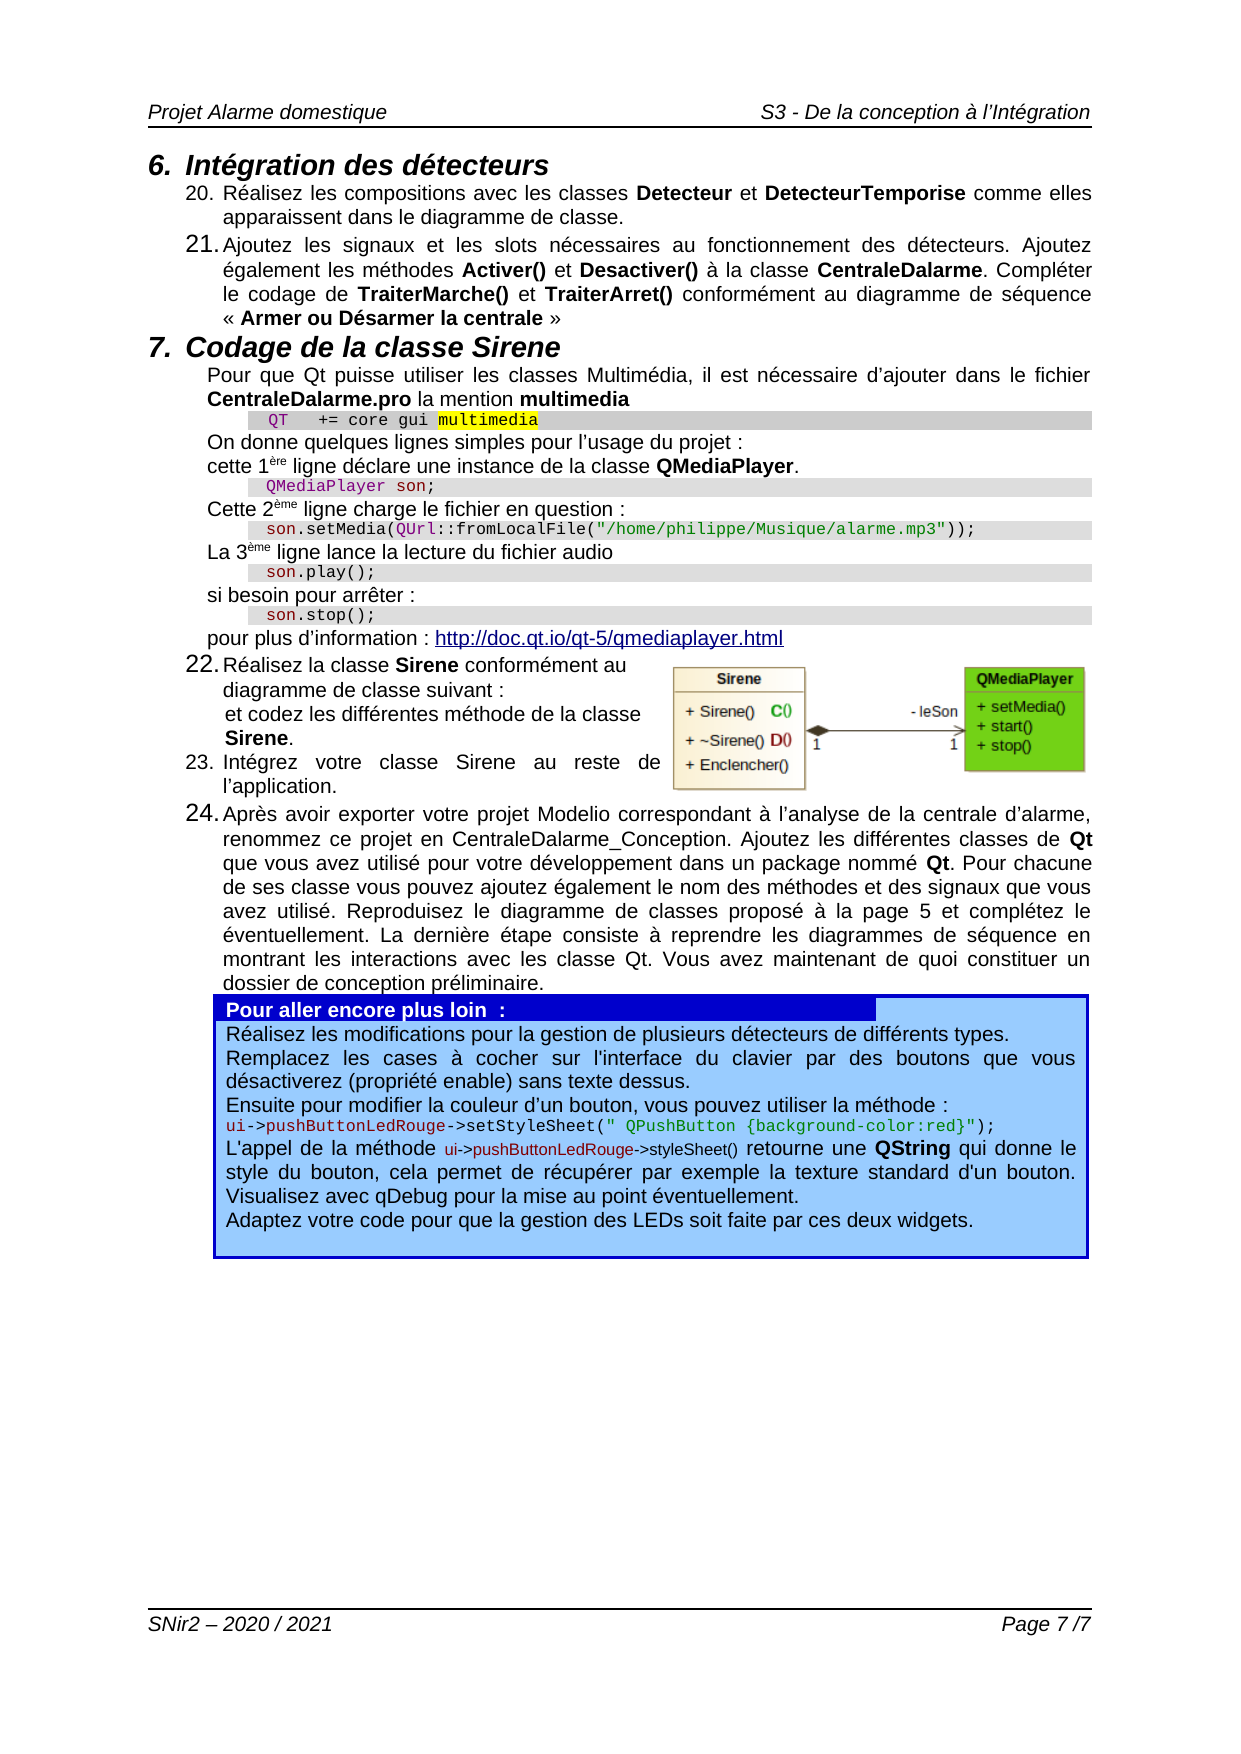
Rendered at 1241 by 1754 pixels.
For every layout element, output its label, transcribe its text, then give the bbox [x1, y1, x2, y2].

list Intégrez votre classe Sirene au reste de l’application. [185, 750, 1092, 798]
text La 3ème ligne lance la lecture du fichier audio [207, 540, 1092, 564]
list Ajoutez les signaux et les slots nécessaires au fonctionnement des détecteurs. Ajoutez également les méthodes Activer() et Desactiver() à la classe CentraleDalarme. Compléter le codage de TraiterMarche() et TraiterArret() conformément au diagramme de séquence « Armer ou Désarmer la centrale » [185, 229, 1092, 330]
picture [661, 655, 1098, 794]
subtitle Codage de la classe Sirene [148, 330, 1092, 363]
text QT += core gui multimedia [248, 411, 1092, 430]
text QMediaPlayer son; [248, 478, 1092, 497]
text si besoin pour arrêter : [207, 582, 1092, 606]
text On donne quelques lignes simples pour l’usage du projet : [207, 430, 1092, 454]
list Réalisez la classe Sirene conformément au diagramme de classe suivant : [185, 649, 1092, 702]
text Cette 2ème ligne charge le fichier en question : [207, 497, 1092, 521]
text son.play(); [248, 564, 1092, 582]
text son.setMedia(QUrl::fromLocalFile("/home/philippe/Musique/alarme.mp3")); [248, 521, 1092, 540]
text et codez les différentes méthode de la classe Sirene. [224, 702, 661, 750]
text pour plus d’information : http://doc.qt.io/qt-5/qmediaplayer.html [207, 625, 1092, 649]
list Réalisez les compositions avec les classes Detecteur et DetecteurTemporise comme elles apparaissent dans le diagramme de classe. [185, 181, 1092, 229]
text Pour que Qt puisse utiliser les classes Multimédia, il est nécessaire d’ajouter dans le fichier CentraleDalarme.pro la mention multimedia [207, 363, 1092, 411]
list Après avoir exporter votre projet Modelio correspondant à l’analyse de la centrale d’alarme, renommez ce projet en CentraleDalarme_Conception. Ajoutez les différentes classes de Qt que vous avez utilisé pour votre développement dans un package nommé Qt. Pour chacune de ses classe vous pouvez ajoutez également le nom des méthodes et des signaux que vous avez utilisé. Reproduisez le diagramme de classes proposé à la page 5 et complétez le éventuellement. La dernière étape consiste à reprendre les diagrammes de séquence en montrant les interactions avec les classe Qt. Vous avez maintenant de quoi constituer un dossier de conception préliminaire. [185, 798, 1092, 994]
table_header Pour aller encore plus loin : [216, 998, 876, 1021]
subtitle Intégration des détecteurs [148, 148, 1092, 181]
text son.stop(); [248, 606, 1092, 625]
table_header [876, 998, 1086, 1021]
text cette 1ère ligne déclare une instance de la classe QMediaPlayer. [207, 454, 1092, 478]
table_cell Réalisez les modifications pour la gestion de plusieurs détecteurs de différents types. Remplacez les cases à cocher sur l'interface du clavier par des boutons que vous désactiverez (propriété enable) sans texte dessus. Ensuite pour modifier la couleur d’un bouton, vous pouvez utiliser la méthode : ui->pushButtonLedRouge->setStyleSheet(" QPushButton {background-color:red}"); L'appel de la méthode ui->pushButtonLedRouge->styleSheet() retourne une QString qui donne le style du bouton, cela permet de récupérer par exemple la texture standard d'un bouton. Visualisez avec qDebug pour la mise au point éventuellement. Adaptez votre code pour que la gestion des LEDs soit faite par ces deux widgets. [216, 1021, 1086, 1256]
